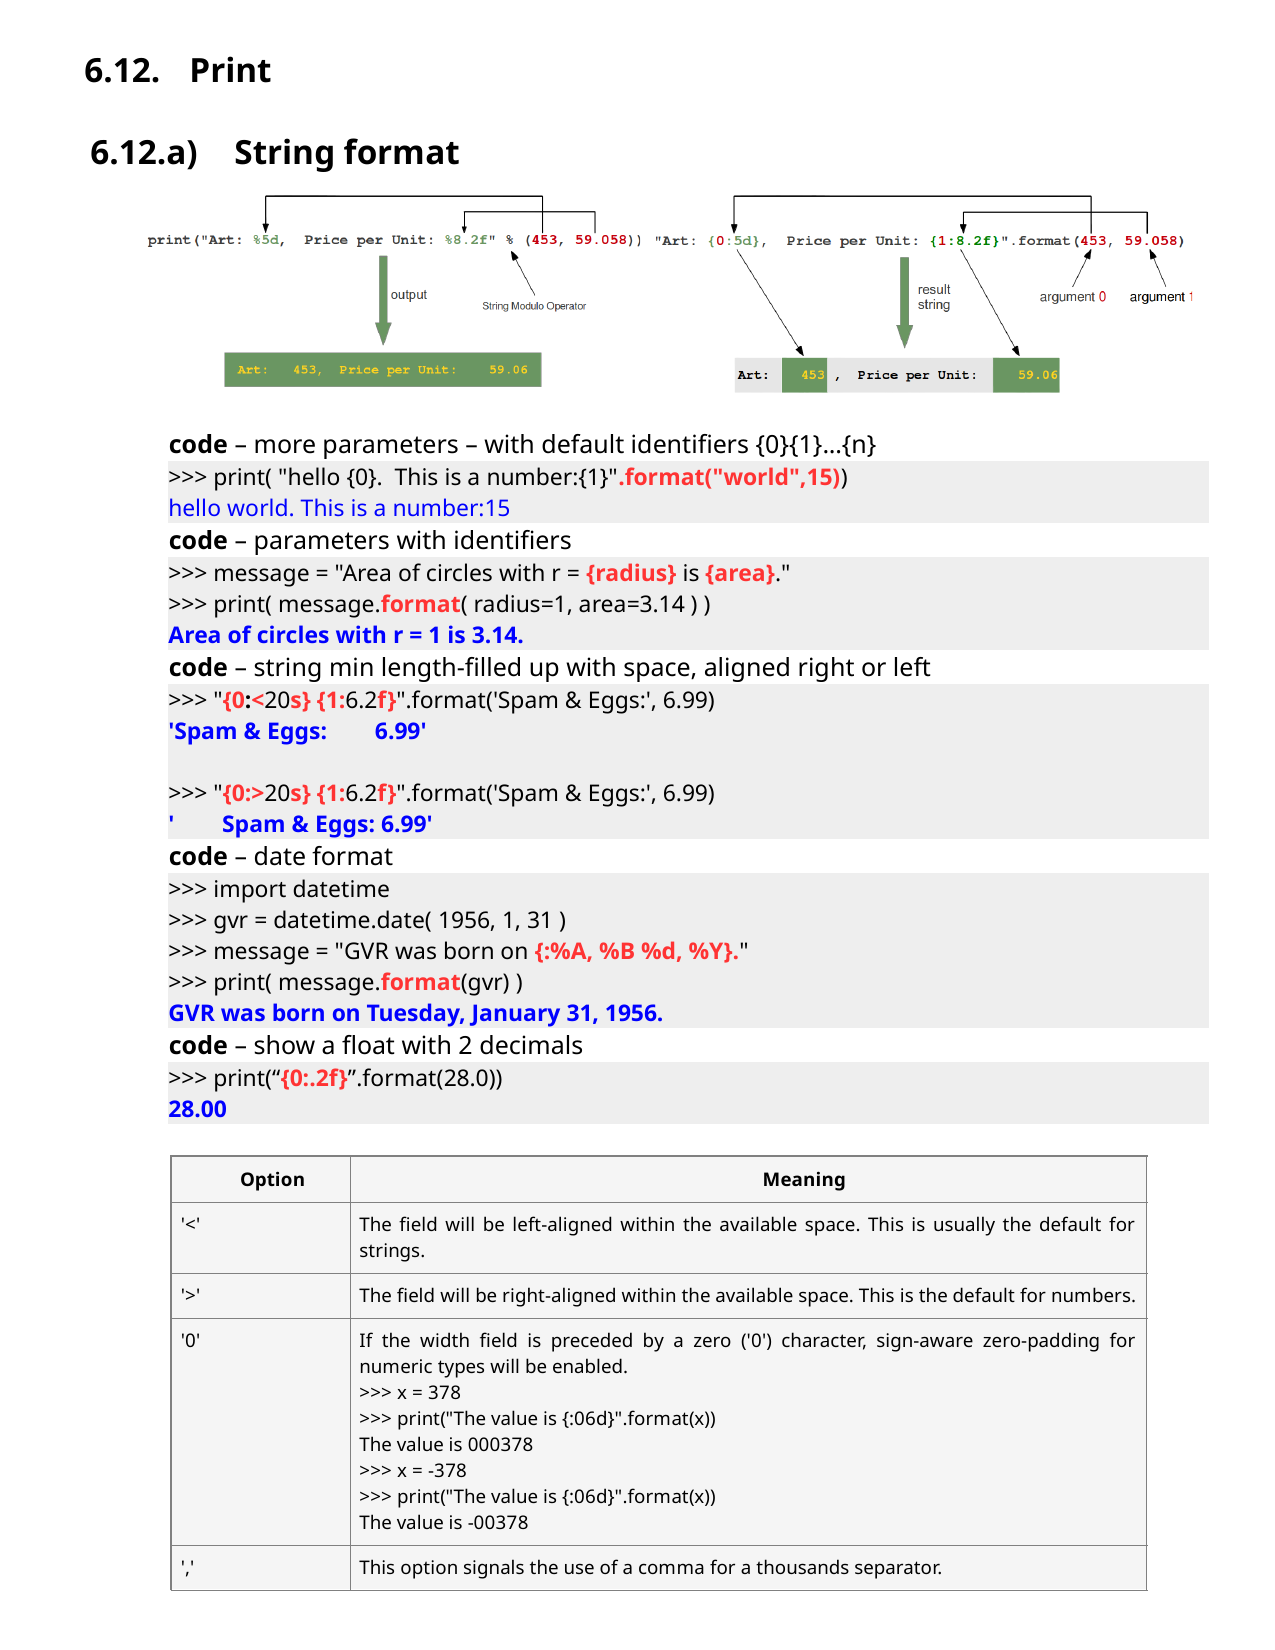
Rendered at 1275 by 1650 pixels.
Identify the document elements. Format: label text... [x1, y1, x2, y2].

text code – show a float with 2 decimals [168, 1028, 1209, 1062]
text >>> print( "hello {0}. This is a number:{1}".format("world",15)) [168, 461, 1209, 492]
text ' Spam & Eggs: 6.99' [168, 808, 1209, 839]
text hello world. This is a number:15 [168, 492, 1209, 523]
text GVR was born on Tuesday, January 31, 1956. [168, 997, 1209, 1028]
text >>> message = "GVR was born on {:%A, %B %d, %Y}." [168, 935, 1209, 966]
text code – more parameters – with default identifiers {0}{1}...{n} [168, 427, 1209, 461]
table_cell The field will be left-aligned within the available space. This is usually the default for strings. [351, 1203, 1146, 1272]
text >>> print(“{0:.2f}”.format(28.0)) [168, 1062, 1209, 1093]
text code – parameters with identifiers [168, 523, 1209, 557]
text >>> "{0:<20s} {1:6.2f}".format('Spam & Eggs:', 6.99) [168, 684, 1209, 715]
text 28.00 [168, 1093, 1209, 1124]
table_cell If the width field is preceded by a zero ('0') character, sign-aware zero-padding for numeric types will be enabled. >>> x = 378 >>> print("The value is {:06d}".format(x)) The value is 000378 >>> x = -378 >>> print("The value is {:06d}".format(x)) The value is -00378 [351, 1319, 1146, 1544]
table_header Meaning [351, 1157, 1146, 1202]
text >>> message = "Area of circles with r = {radius} is {area}." [168, 557, 1209, 588]
table_cell '0' [172, 1319, 350, 1544]
text Area of circles with r = 1 is 3.14. [168, 619, 1209, 650]
table_cell The field will be right-aligned within the available space. This is the default for numbers. [351, 1274, 1146, 1317]
text >>> gvr = datetime.date( 1956, 1, 31 ) [168, 904, 1209, 935]
table_cell This option signals the use of a comma for a thousands separator. [351, 1546, 1146, 1589]
text >>> "{0:>20s} {1:6.2f}".format('Spam & Eggs:', 6.99) [168, 777, 1209, 808]
table_cell '<' [172, 1203, 350, 1272]
text 'Spam & Eggs: 6.99' [168, 715, 1209, 746]
table_cell '>' [172, 1274, 350, 1317]
subtitle String format [90, 128, 1209, 174]
picture [656, 195, 1193, 393]
text >>> print( message.format( radius=1, area=3.14 ) ) [168, 588, 1209, 619]
text >>> print( message.format(gvr) ) [168, 966, 1209, 997]
table_cell ',' [172, 1546, 350, 1589]
text code – string min length-filled up with space, aligned right or left [168, 650, 1209, 684]
picture [147, 195, 641, 387]
subtitle Print [84, 46, 1209, 92]
text >>> import datetime [168, 873, 1209, 904]
table_header Option [172, 1157, 350, 1202]
text code – date format [168, 839, 1209, 873]
